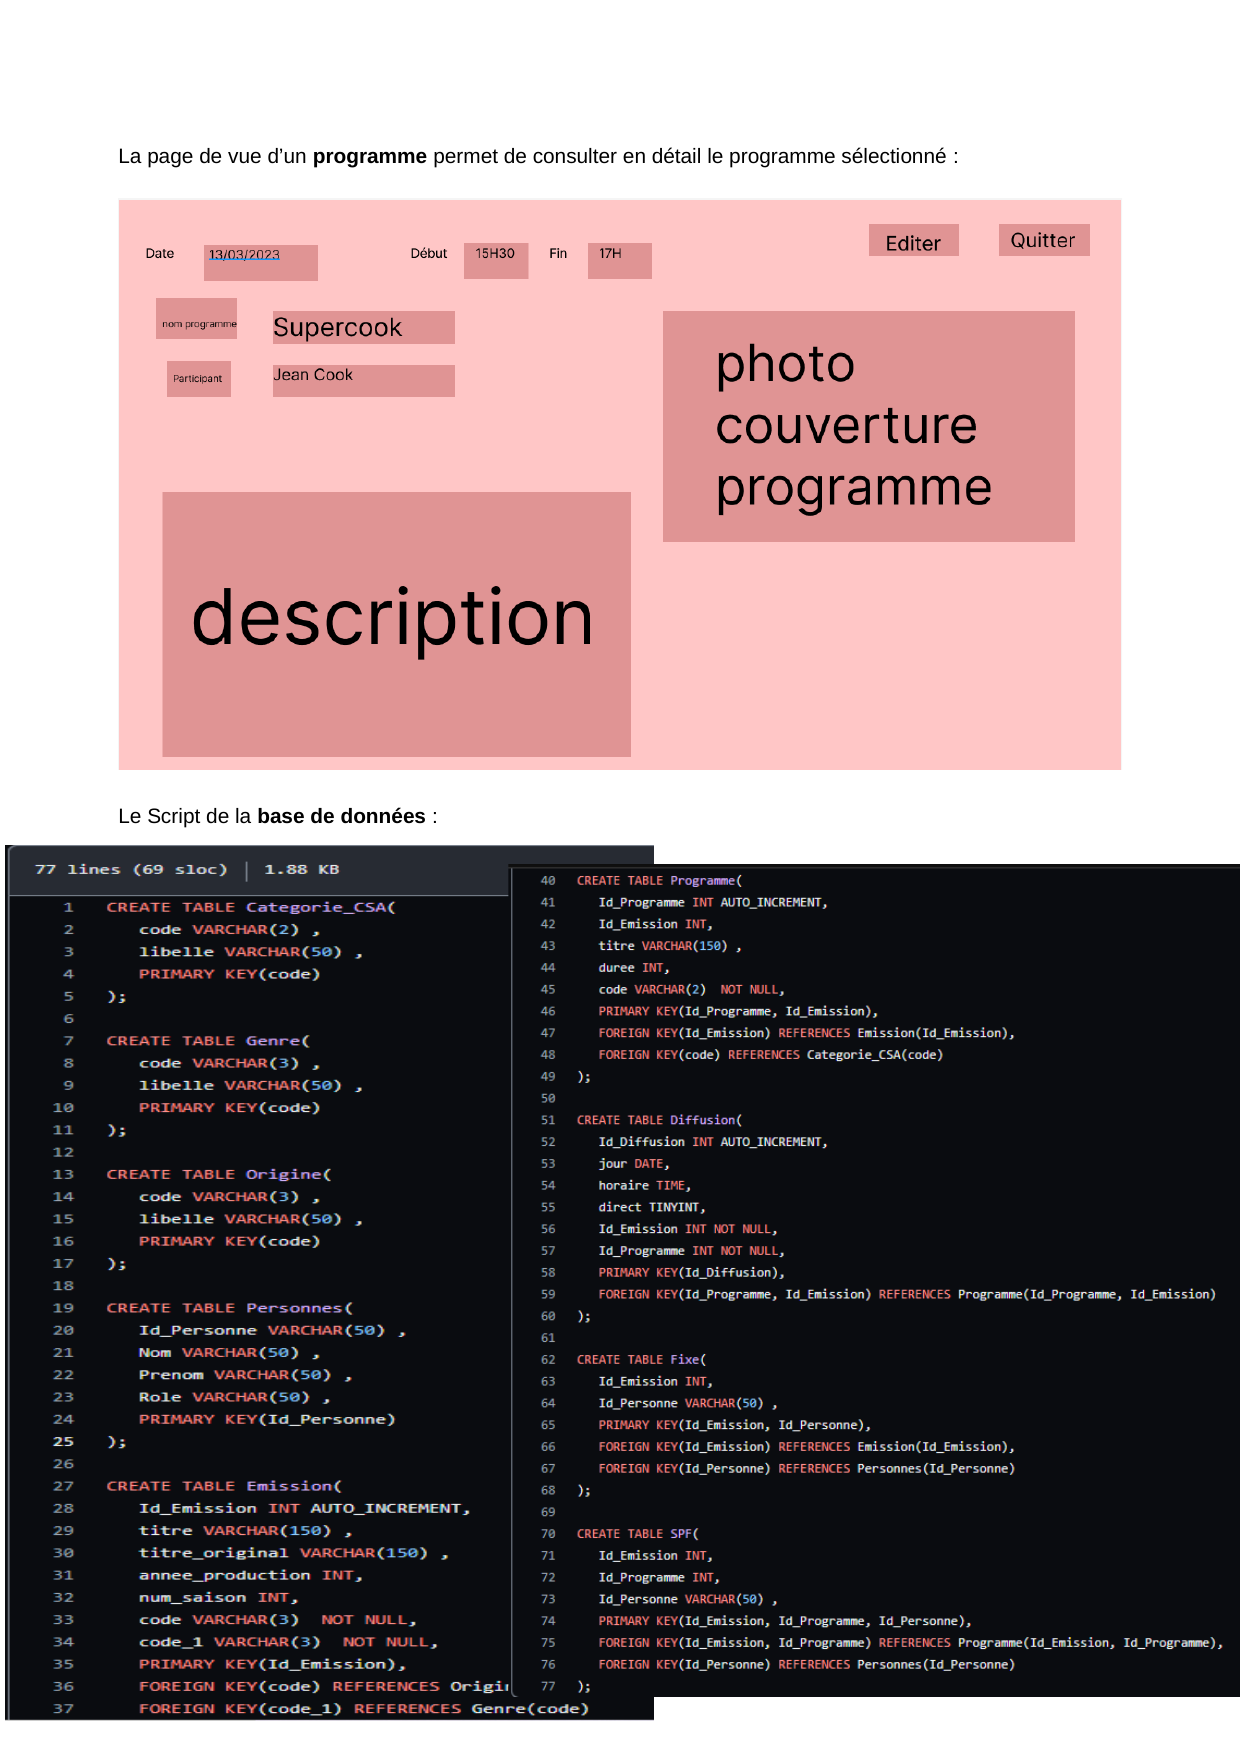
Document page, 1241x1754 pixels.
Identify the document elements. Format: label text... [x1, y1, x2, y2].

subtitle La page de vue d’un programme permet de consulter en détail le programme sélectionné : [118, 144, 1122, 168]
picture [5, 845, 1240, 1721]
subtitle Le Script de la base de données : [118, 804, 1122, 828]
picture [118, 198, 1123, 770]
